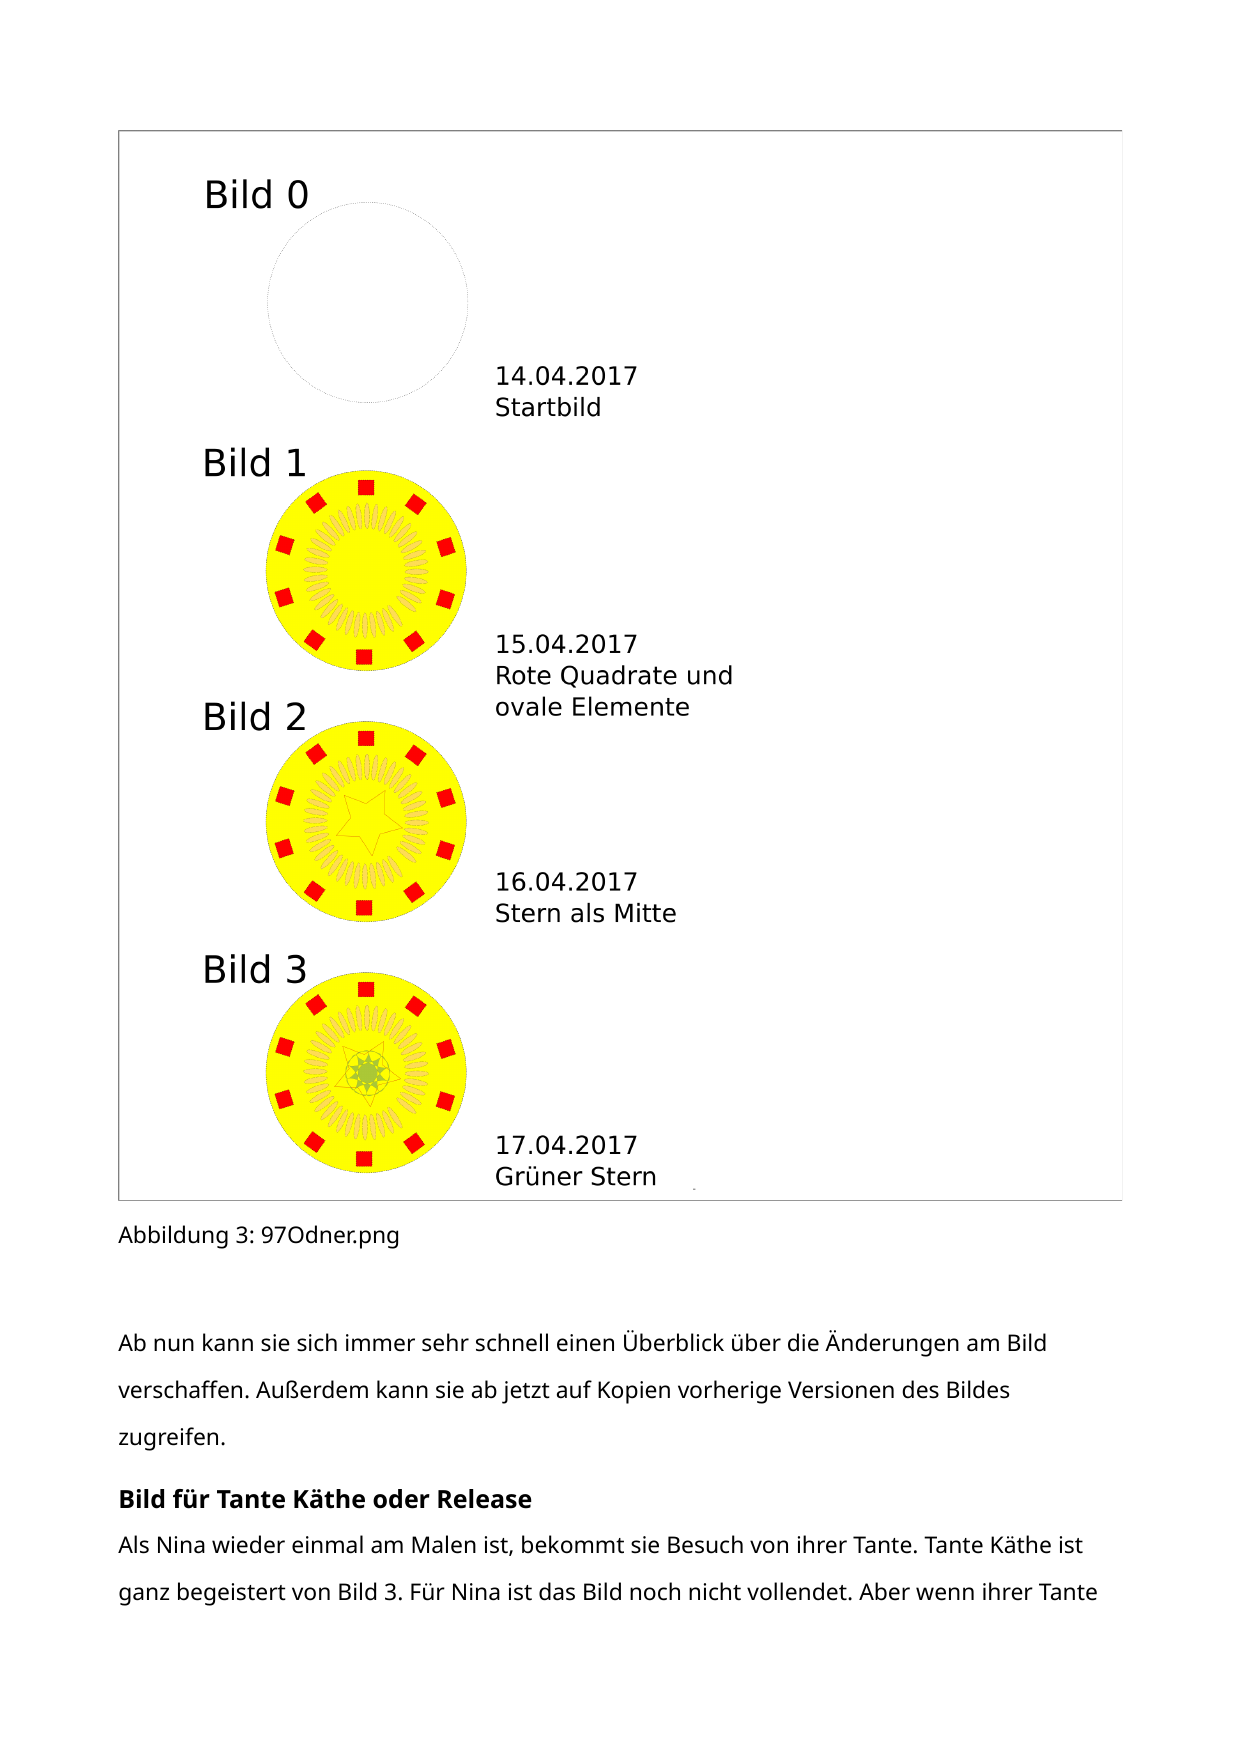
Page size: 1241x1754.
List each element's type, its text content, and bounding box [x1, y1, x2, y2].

text Als Nina wieder einmal am Malen ist, bekommt sie Besuch von ihrer Tante. Tante Käthe ist ganz begeistert von Bild 3. Für Nina ist das Bild noch nicht vollendet. Aber wenn ihrer Tante [118, 1529, 1122, 1607]
picture [118, 130, 1123, 1219]
text Ab nun kann sie sich immer sehr schnell einen Überblick über die Änderungen am Bild verschaffen. Außerdem kann sie ab jetzt auf Kopien vorherige Versionen des Bildes zugreifen. [118, 1327, 1122, 1452]
subtitle Bild für Tante Käthe oder Release [118, 1482, 1122, 1516]
text Abbildung 3: 97Odner.png [118, 1219, 1122, 1250]
